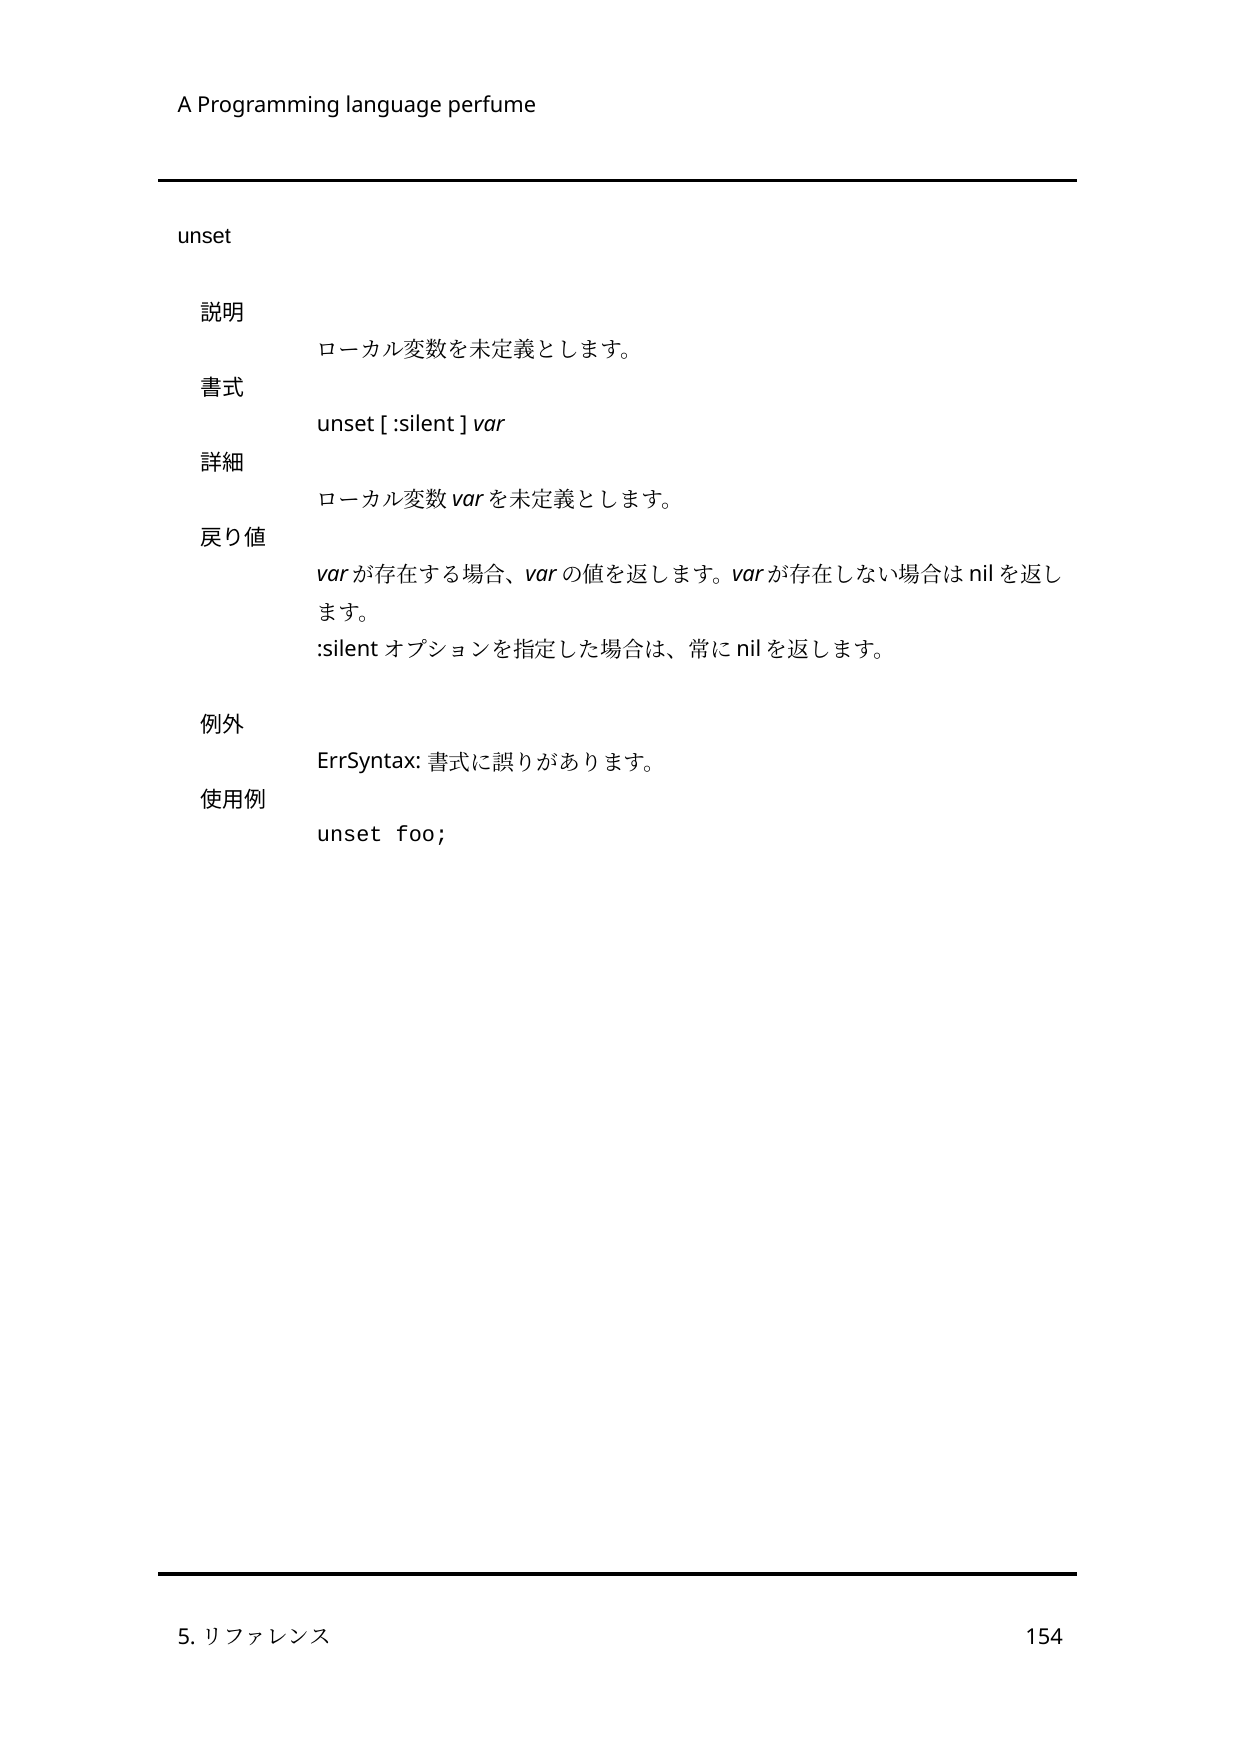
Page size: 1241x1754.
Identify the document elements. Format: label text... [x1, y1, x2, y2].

table_cell unset [ :silent ] var [317, 367, 1063, 442]
table_header ローカル変数を未定義とします。 [317, 292, 1063, 367]
table_cell 詳細 [200, 442, 317, 517]
subtitle unset [177, 217, 1063, 254]
table_cell ErrSyntax: 書式に誤りがあります。 [317, 679, 1063, 779]
table_header 説明 [200, 292, 317, 367]
table_cell 書式 [200, 367, 317, 442]
table_cell 使用例 [200, 779, 317, 854]
table_cell varが存在する場合、varの値を返します。varが存在しない場合はnilを返します。 :silent オプションを指定した場合は、常にnilを返します。 [317, 517, 1063, 679]
table_cell unset foo; [317, 779, 1063, 854]
table_cell 例外 [200, 679, 317, 779]
table_cell 戻り値 [200, 517, 317, 679]
table_cell ローカル変数varを未定義とします。 [317, 442, 1063, 517]
